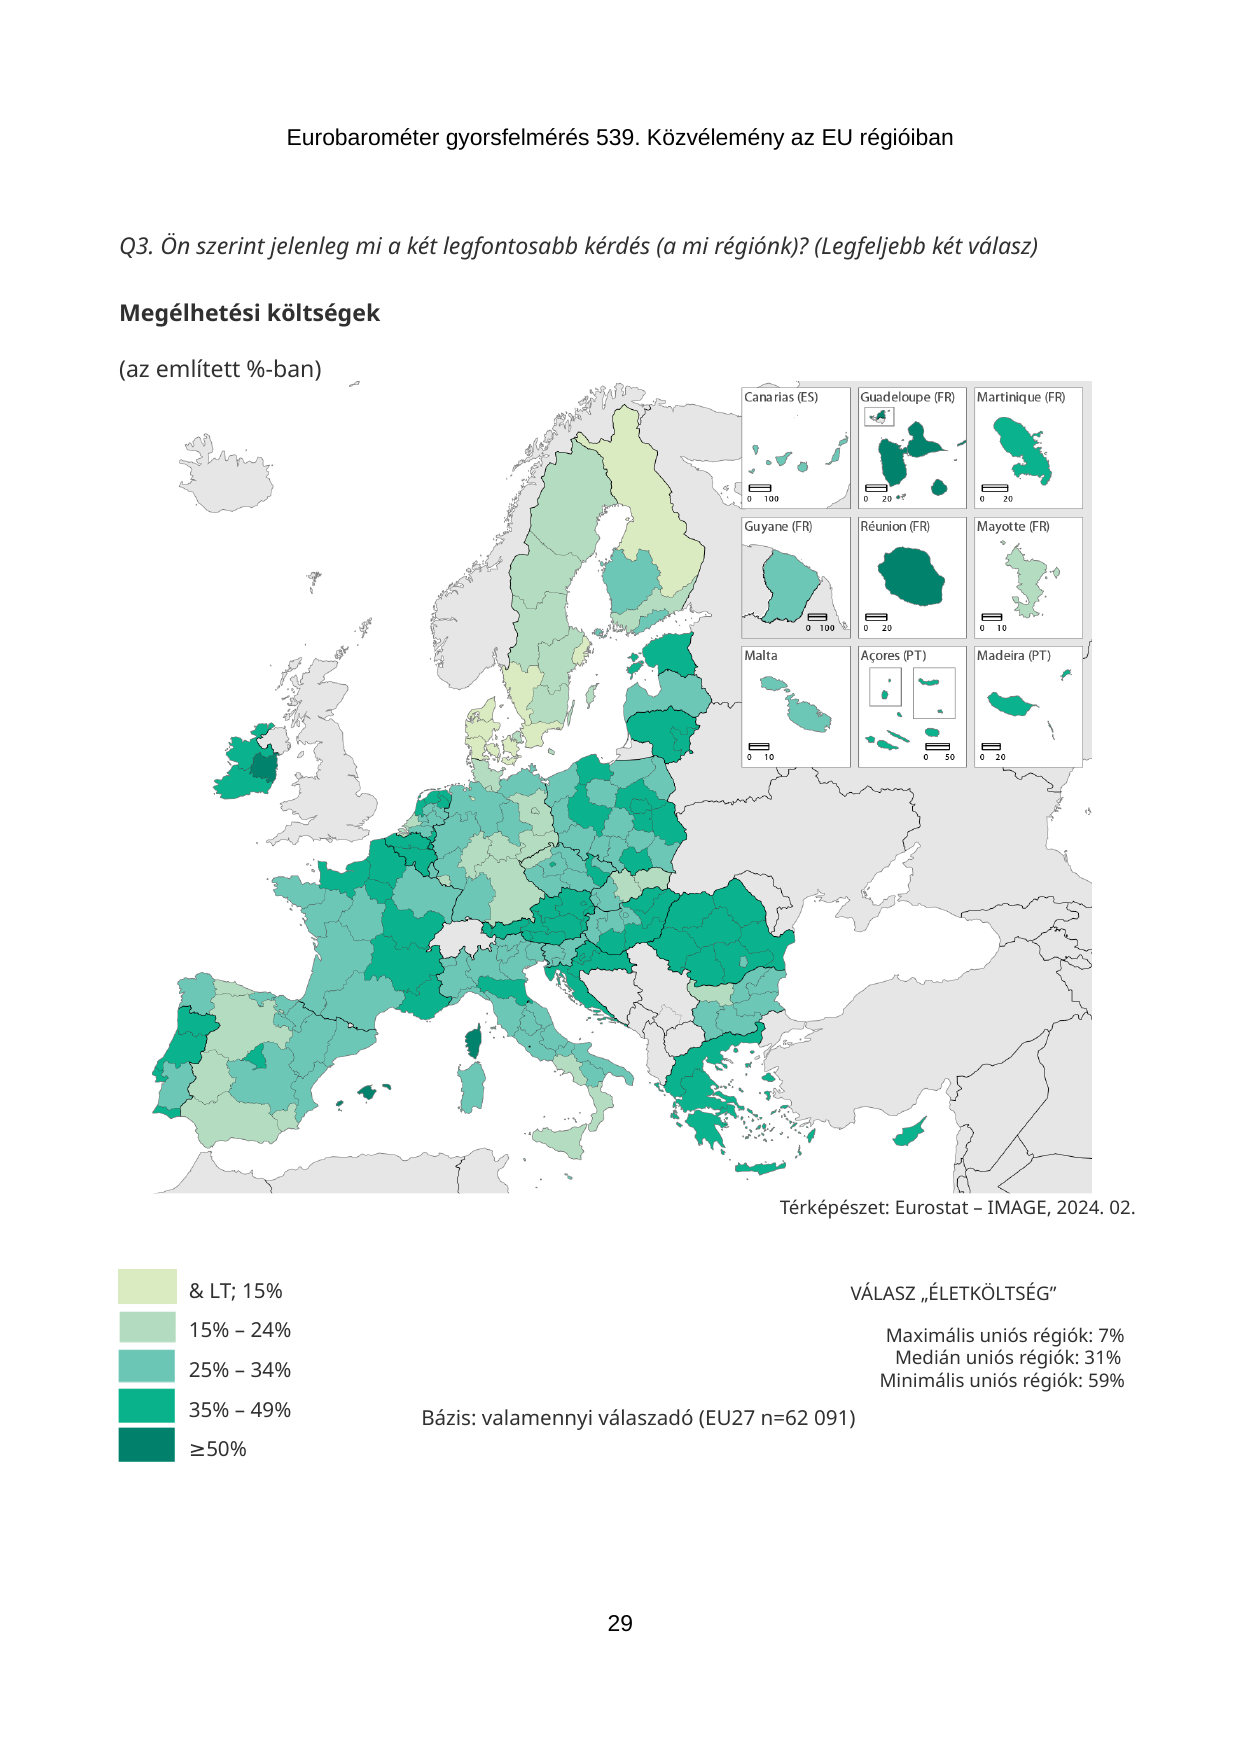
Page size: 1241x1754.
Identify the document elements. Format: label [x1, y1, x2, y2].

picture [119, 1428, 174, 1461]
picture [120, 1312, 175, 1343]
picture [119, 1350, 174, 1383]
picture [119, 1389, 174, 1422]
picture [118, 381, 1095, 1196]
picture [118, 1269, 177, 1304]
